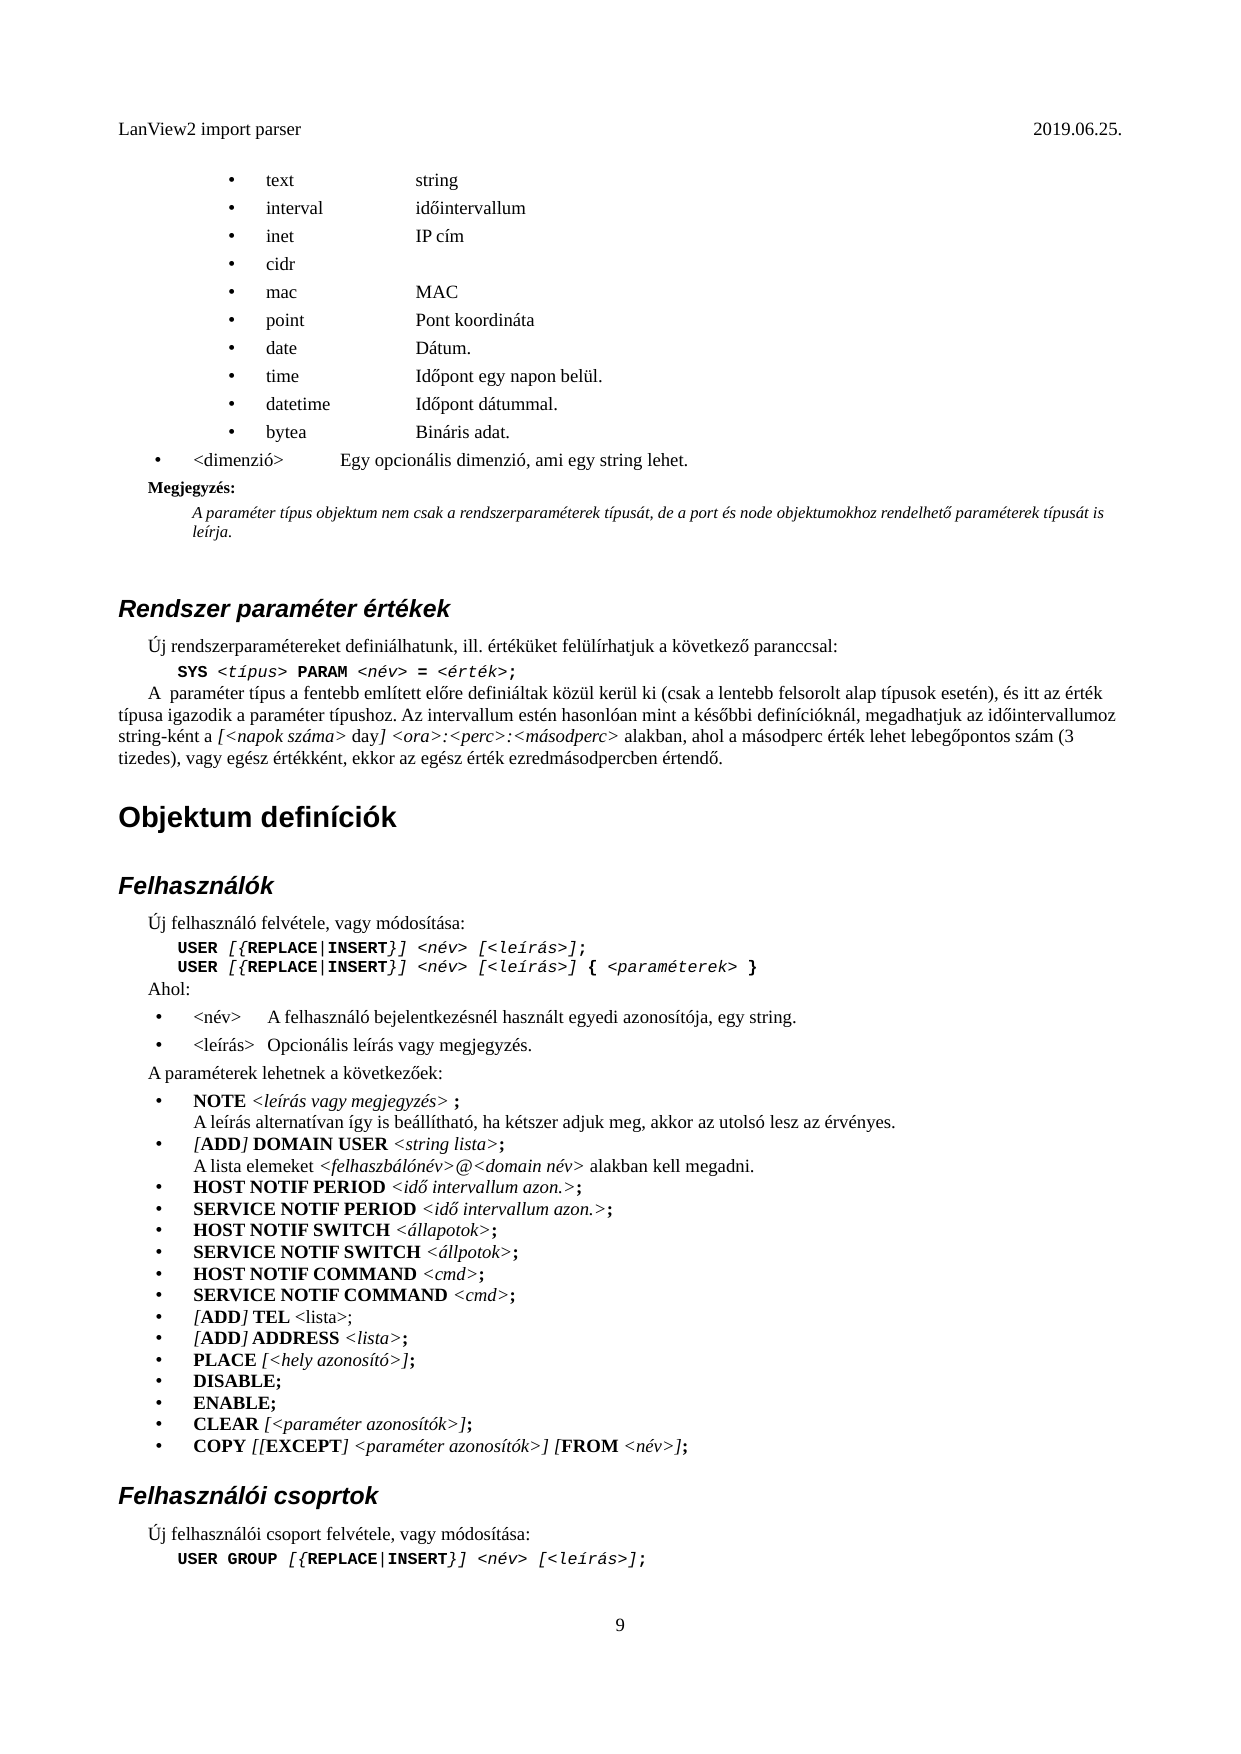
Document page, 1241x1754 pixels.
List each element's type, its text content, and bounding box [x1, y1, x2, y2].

text A paraméter típus a fentebb említett előre definiáltak közül kerül ki (csak a lentebb felsorolt alap típusok esetén), és itt az érték típusa igazodik a paraméter típushoz. Az intervallum estén hasonlóan mint a későbbi definícióknál, megadhatjuk az időintervallumoz string-ként a [<napok száma> day] <ora>:<perc>:<másodperc> alakban, ahol a másodperc érték lehet lebegőpontos szám (3 tizedes), vagy egész értékként, ekkor az egész érték ezredmásodpercben értendő. [118, 682, 1122, 768]
text USER GROUP [{REPLACE|INSERT}] <név> [<leírás>]; [177, 1551, 1122, 1569]
text USER [{REPLACE|INSERT}] <név> [<leírás>] { <paraméterek> } [177, 959, 1122, 978]
list HOST NOTIF SWITCH <állapotok>; [156, 1219, 1122, 1241]
subtitle Felhasználók [118, 871, 1122, 899]
subtitle Objektum definíciók [118, 800, 1122, 833]
list HOST NOTIF PERIOD <idő intervallum azon.>; [156, 1176, 1122, 1198]
text Ahol: [118, 978, 1122, 999]
subtitle Felhasználói csoprtok [118, 1481, 1122, 1510]
list cidr [228, 253, 1122, 275]
text Új felhasználói csoport felvétele, vagy módosítása: [118, 1522, 1122, 1544]
list inet IP cím [228, 225, 1122, 247]
text SYS <típus> PARAM <név> = <érték>; [177, 663, 1122, 682]
list PLACE [<hely azonosító>]; [156, 1349, 1122, 1370]
list date Dátum. [228, 337, 1122, 359]
list SERVICE NOTIF SWITCH <állpotok>; [156, 1241, 1122, 1262]
list SERVICE NOTIF COMMAND <cmd>; [156, 1284, 1122, 1306]
text Új rendszerparamétereket definiálhatunk, ill. értéküket felülírhatjuk a következő paranccsal: [118, 635, 1122, 657]
text A paraméter típus objektum nem csak a rendszerparaméterek típusát, de a port és node objektumokhoz rendelhető paraméterek típusát is leírja. [192, 503, 1122, 541]
subtitle Rendszer paraméter értékek [118, 594, 1122, 623]
text Megjegyzés: [118, 477, 1122, 497]
list [ADD] ADDRESS <lista>; [156, 1327, 1122, 1349]
list <dimenzió> Egy opcionális dimenzió, ami egy string lehet. [154, 449, 1122, 471]
list text string [228, 169, 1122, 191]
list [ADD] TEL <lista>; [156, 1306, 1122, 1327]
list mac MAC [228, 281, 1122, 303]
list bytea Bináris adat. [228, 421, 1122, 443]
list point Pont koordináta [228, 309, 1122, 331]
list COPY [[EXCEPT] <paraméter azonosítók>] [FROM <név>]; [156, 1435, 1122, 1456]
list HOST NOTIF COMMAND <cmd>; [156, 1262, 1122, 1284]
list time Időpont egy napon belül. [228, 365, 1122, 387]
list ENABLE; [156, 1392, 1122, 1413]
list NOTE <leírás vagy megjegyzés> ; A leírás alternatívan így is beállítható, ha kétszer adjuk meg, akkor az utolsó lesz az érvényes. [156, 1090, 1122, 1133]
text USER [{REPLACE|INSERT}] <név> [<leírás>]; [177, 940, 1122, 959]
list DISABLE; [156, 1370, 1122, 1392]
text Új felhasználó felvétele, vagy módosítása: [118, 912, 1122, 934]
list interval időintervallum [228, 197, 1122, 219]
list datetime Időpont dátummal. [228, 393, 1122, 415]
list <név> A felhasználó bejelentkezésnél használt egyedi azonosítója, egy string. [156, 1006, 1122, 1027]
list <leírás> Opcionális leírás vagy megjegyzés. [156, 1034, 1122, 1055]
text A paraméterek lehetnek a következőek: [118, 1062, 1122, 1083]
list CLEAR [<paraméter azonosítók>]; [156, 1413, 1122, 1435]
list SERVICE NOTIF PERIOD <idő intervallum azon.>; [156, 1198, 1122, 1219]
list [ADD] DOMAIN USER <string lista>; A lista elemeket <felhaszbálónév>@<domain név> alakban kell megadni. [156, 1133, 1122, 1176]
